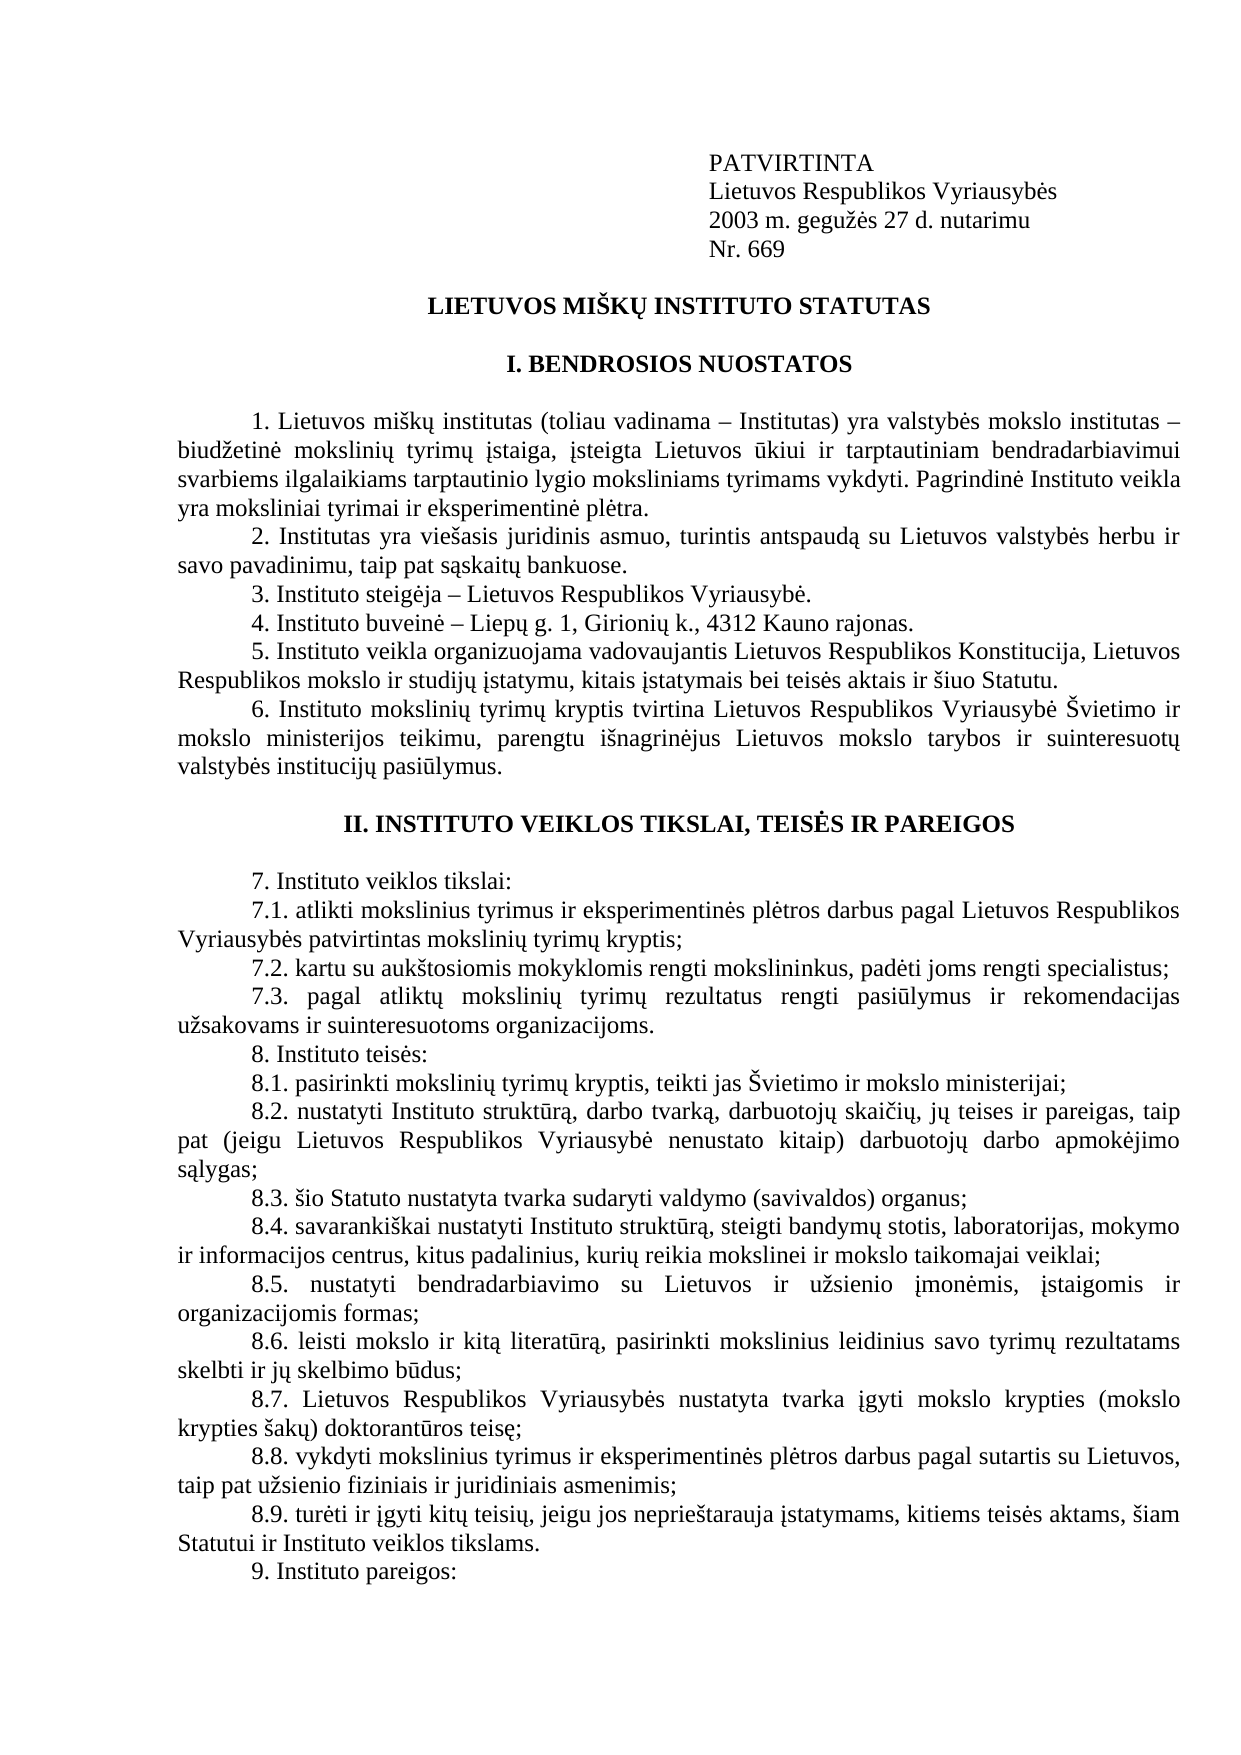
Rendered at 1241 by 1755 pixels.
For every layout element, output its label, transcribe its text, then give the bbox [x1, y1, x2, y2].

text I. BENDROSIOS NUOSTATOS [177, 349, 1181, 378]
text 2003 m. gegužės 27 d. nutarimu [177, 205, 1181, 234]
text 4. Instituto buveinė – Liepų g. 1, Girionių k., 4312 Kauno rajonas. [177, 608, 1181, 636]
text LIETUVOS MIŠKŲ INSTITUTO STATUTAS [177, 291, 1181, 320]
text PATVIRTINTA [177, 148, 1181, 176]
text 7. Instituto veiklos tikslai: [177, 866, 1181, 895]
text 8.3. šio Statuto nustatyta tvarka sudaryti valdymo (savivaldos) organus; [177, 1183, 1181, 1211]
text 8.6. leisti mokslo ir kitą literatūrą, pasirinkti mokslinius leidinius savo tyrimų rezultatams skelbti ir jų skelbimo būdus; [177, 1326, 1181, 1384]
text Lietuvos Respublikos Vyriausybės [177, 176, 1181, 205]
text 7.2. kartu su aukštosiomis mokyklomis rengti mokslininkus, padėti joms rengti specialistus; [177, 953, 1181, 981]
text 8.2. nustatyti Instituto struktūrą, darbo tvarką, darbuotojų skaičių, jų teises ir pareigas, taip pat (jeigu Lietuvos Respublikos Vyriausybė nenustato kitaip) darbuotojų darbo apmokėjimo sąlygas; [177, 1096, 1181, 1183]
text Nr. 669 [177, 234, 1181, 263]
text 7.1. atlikti mokslinius tyrimus ir eksperimentinės plėtros darbus pagal Lietuvos Respublikos Vyriausybės patvirtintas mokslinių tyrimų kryptis; [177, 895, 1181, 953]
text 8.9. turėti ir įgyti kitų teisių, jeigu jos neprieštarauja įstatymams, kitiems teisės aktams, šiam Statutui ir Instituto veiklos tikslams. [177, 1499, 1181, 1556]
text 8.1. pasirinkti mokslinių tyrimų kryptis, teikti jas Švietimo ir mokslo ministerijai; [177, 1068, 1181, 1096]
text 8.5. nustatyti bendradarbiavimo su Lietuvos ir užsienio įmonėmis, įstaigomis ir organizacijomis formas; [177, 1269, 1181, 1326]
text 6. Instituto mokslinių tyrimų kryptis tvirtina Lietuvos Respublikos Vyriausybė Švietimo ir mokslo ministerijos teikimu, parengtu išnagrinėjus Lietuvos mokslo tarybos ir suinteresuotų valstybės institucijų pasiūlymus. [177, 694, 1181, 780]
text II. INSTITUTO VEIKLOS TIKSLAI, TEISĖS IR PAREIGOS [177, 809, 1181, 838]
text 5. Instituto veikla organizuojama vadovaujantis Lietuvos Respublikos Konstitucija, Lietuvos Respublikos mokslo ir studijų įstatymu, kitais įstatymais bei teisės aktais ir šiuo Statutu. [177, 636, 1181, 694]
text 7.3. pagal atliktų mokslinių tyrimų rezultatus rengti pasiūlymus ir rekomendacijas užsakovams ir suinteresuotoms organizacijoms. [177, 981, 1181, 1039]
text 9. Instituto pareigos: [177, 1556, 1181, 1585]
text 3. Instituto steigėja – Lietuvos Respublikos Vyriausybė. [177, 579, 1181, 608]
text 8.8. vykdyti mokslinius tyrimus ir eksperimentinės plėtros darbus pagal sutartis su Lietuvos, taip pat užsienio fiziniais ir juridiniais asmenimis; [177, 1441, 1181, 1499]
text 2. Institutas yra viešasis juridinis asmuo, turintis antspaudą su Lietuvos valstybės herbu ir savo pavadinimu, taip pat sąskaitų bankuose. [177, 521, 1181, 579]
text 8. Instituto teisės: [177, 1039, 1181, 1068]
text 8.4. savarankiškai nustatyti Instituto struktūrą, steigti bandymų stotis, laboratorijas, mokymo ir informacijos centrus, kitus padalinius, kurių reikia mokslinei ir mokslo taikomajai veiklai; [177, 1211, 1181, 1269]
text 8.7. Lietuvos Respublikos Vyriausybės nustatyta tvarka įgyti mokslo krypties (mokslo krypties šakų) doktorantūros teisę; [177, 1384, 1181, 1441]
text 1. Lietuvos miškų institutas (toliau vadinama – Institutas) yra valstybės mokslo institutas – biudžetinė mokslinių tyrimų įstaiga, įsteigta Lietuvos ūkiui ir tarptautiniam bendradarbiavimui svarbiems ilgalaikiams tarptautinio lygio moksliniams tyrimams vykdyti. Pagrindinė Instituto veikla yra moksliniai tyrimai ir eksperimentinė plėtra. [177, 406, 1181, 521]
